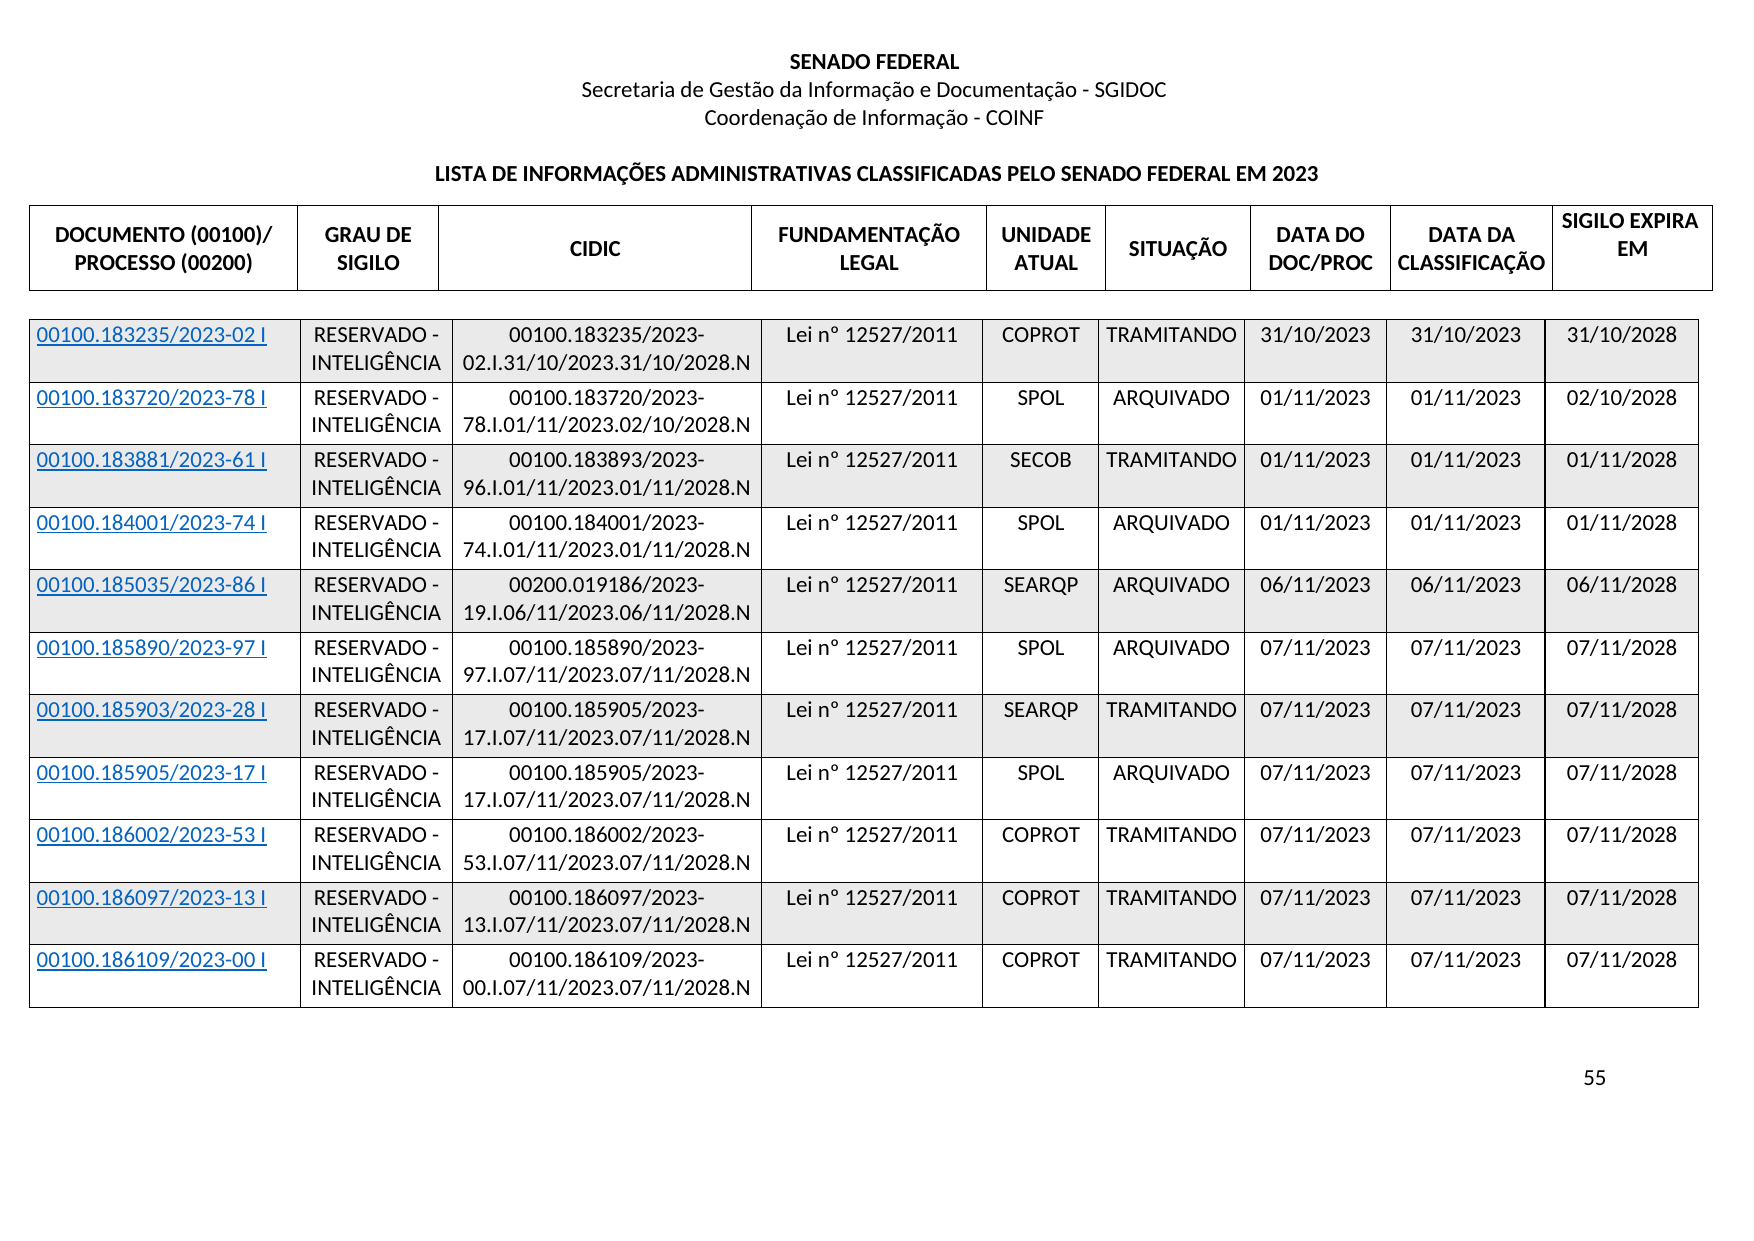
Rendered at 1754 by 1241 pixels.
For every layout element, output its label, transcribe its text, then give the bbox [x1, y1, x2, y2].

table_cell Lei nº 12527/2011 [762, 508, 982, 569]
table_cell COPROT [983, 945, 1098, 1007]
table_cell 01/11/2023 [1387, 508, 1544, 569]
table_cell RESERVADO - INTELIGÊNCIA [301, 883, 452, 944]
table_cell TRAMITANDO [1099, 945, 1244, 1007]
table_cell TRAMITANDO [1099, 695, 1244, 757]
table_cell Lei nº 12527/2011 [762, 945, 982, 1007]
table_cell COPROT [983, 883, 1098, 944]
table_cell RESERVADO - INTELIGÊNCIA [301, 570, 452, 632]
table_cell 00100.183235/2023-02 I [30, 320, 300, 382]
table_cell ARQUIVADO [1099, 633, 1244, 694]
table_cell SEARQP [983, 695, 1098, 757]
table_cell TRAMITANDO [1099, 445, 1244, 507]
table_cell Lei nº 12527/2011 [762, 383, 982, 444]
table_cell 01/11/2023 [1387, 383, 1544, 444]
table_cell 01/11/2023 [1245, 383, 1386, 444]
table_cell Lei nº 12527/2011 [762, 320, 982, 382]
table_cell TRAMITANDO [1099, 820, 1244, 882]
table_cell 00100.186109/2023-00.I.07/11/2023.07/11/2028.N [453, 945, 761, 1007]
table_cell 00100.185905/2023-17 I [30, 758, 300, 819]
table_cell ARQUIVADO [1099, 570, 1244, 632]
table_cell SPOL [983, 633, 1098, 694]
table_cell Lei nº 12527/2011 [762, 883, 982, 944]
table_cell [1699, 632, 1713, 694]
table_cell 00100.185905/2023-17.I.07/11/2023.07/11/2028.N [453, 695, 761, 757]
table_cell RESERVADO - INTELIGÊNCIA [301, 320, 452, 382]
table_cell 06/11/2023 [1245, 570, 1386, 632]
table_cell [1699, 882, 1713, 944]
table_cell 07/11/2028 [1546, 633, 1698, 694]
table_cell RESERVADO - INTELIGÊNCIA [301, 383, 452, 444]
table_cell 07/11/2028 [1546, 883, 1698, 944]
table_cell RESERVADO - INTELIGÊNCIA [301, 820, 452, 882]
table_cell 01/11/2023 [1387, 445, 1544, 507]
table_cell 00100.186002/2023-53.I.07/11/2023.07/11/2028.N [453, 820, 761, 882]
table_cell Lei nº 12527/2011 [762, 633, 982, 694]
table_cell 00100.185890/2023-97.I.07/11/2023.07/11/2028.N [453, 633, 761, 694]
table_cell [1699, 694, 1713, 757]
table_cell 01/11/2023 [1245, 508, 1386, 569]
table_cell SECOB [983, 445, 1098, 507]
table_cell 00100.186097/2023-13.I.07/11/2023.07/11/2028.N [453, 883, 761, 944]
table_cell 00100.185890/2023-97 I [30, 633, 300, 694]
table_cell 00100.185905/2023-17.I.07/11/2023.07/11/2028.N [453, 758, 761, 819]
table_cell [1699, 444, 1713, 507]
table_cell RESERVADO - INTELIGÊNCIA [301, 445, 452, 507]
table_cell 31/10/2028 [1546, 320, 1698, 382]
table_cell 07/11/2023 [1245, 820, 1386, 882]
table_cell 07/11/2028 [1546, 758, 1698, 819]
table_cell 07/11/2023 [1245, 633, 1386, 694]
table_cell Lei nº 12527/2011 [762, 445, 982, 507]
table_cell [1699, 944, 1713, 1007]
table_cell TRAMITANDO [1099, 320, 1244, 382]
table_cell ARQUIVADO [1099, 383, 1244, 444]
table_cell 07/11/2023 [1245, 758, 1386, 819]
table_cell 01/11/2028 [1546, 445, 1698, 507]
table_cell 00100.183881/2023-61 I [30, 445, 300, 507]
table_cell Lei nº 12527/2011 [762, 758, 982, 819]
table_cell 00100.185903/2023-28 I [30, 695, 300, 757]
table_cell 00100.183720/2023-78.I.01/11/2023.02/10/2028.N [453, 383, 761, 444]
table_cell [1699, 382, 1713, 444]
table_cell 00100.183235/2023-02.I.31/10/2023.31/10/2028.N [453, 320, 761, 382]
table_cell COPROT [983, 820, 1098, 882]
table_cell 07/11/2028 [1546, 695, 1698, 757]
table_cell 07/11/2023 [1387, 633, 1544, 694]
table_cell RESERVADO - INTELIGÊNCIA [301, 945, 452, 1007]
table_cell 07/11/2023 [1245, 883, 1386, 944]
table_cell 31/10/2023 [1387, 320, 1544, 382]
table_cell 02/10/2028 [1546, 383, 1698, 444]
table_cell RESERVADO - INTELIGÊNCIA [301, 695, 452, 757]
table_cell 01/11/2023 [1245, 445, 1386, 507]
table_cell 00100.185035/2023-86 I [30, 570, 300, 632]
table_cell 07/11/2028 [1546, 945, 1698, 1007]
table_cell 07/11/2023 [1387, 695, 1544, 757]
table_cell 00100.186097/2023-13 I [30, 883, 300, 944]
table_cell 07/11/2028 [1546, 820, 1698, 882]
table_cell 06/11/2023 [1387, 570, 1544, 632]
table_cell 07/11/2023 [1245, 695, 1386, 757]
table_cell 07/11/2023 [1387, 945, 1544, 1007]
table_cell SPOL [983, 758, 1098, 819]
table_cell Lei nº 12527/2011 [762, 570, 982, 632]
table_cell 07/11/2023 [1387, 758, 1544, 819]
table_cell [1699, 569, 1713, 632]
table_cell [1699, 757, 1713, 819]
table_cell 00100.186002/2023-53 I [30, 820, 300, 882]
table_cell RESERVADO - INTELIGÊNCIA [301, 508, 452, 569]
table_cell ARQUIVADO [1099, 508, 1244, 569]
table_cell 00100.184001/2023-74.I.01/11/2023.01/11/2028.N [453, 508, 761, 569]
table_cell 01/11/2028 [1546, 508, 1698, 569]
table_cell 07/11/2023 [1387, 820, 1544, 882]
table_cell 00100.184001/2023-74 I [30, 508, 300, 569]
table_cell 00100.183720/2023-78 I [30, 383, 300, 444]
table_cell 06/11/2028 [1546, 570, 1698, 632]
table_cell RESERVADO - INTELIGÊNCIA [301, 633, 452, 694]
table_cell Lei nº 12527/2011 [762, 695, 982, 757]
table_cell [1699, 319, 1713, 382]
table_cell 00200.019186/2023-19.I.06/11/2023.06/11/2028.N [453, 570, 761, 632]
table_cell Lei nº 12527/2011 [762, 820, 982, 882]
table_cell RESERVADO - INTELIGÊNCIA [301, 758, 452, 819]
table_cell SPOL [983, 508, 1098, 569]
table_cell [1699, 507, 1713, 569]
table_cell 07/11/2023 [1245, 945, 1386, 1007]
table_cell 31/10/2023 [1245, 320, 1386, 382]
table_cell COPROT [983, 320, 1098, 382]
table_cell TRAMITANDO [1099, 883, 1244, 944]
table_cell 00100.183893/2023-96.I.01/11/2023.01/11/2028.N [453, 445, 761, 507]
table_cell SEARQP [983, 570, 1098, 632]
table_cell [1699, 819, 1713, 882]
table_cell ARQUIVADO [1099, 758, 1244, 819]
table_cell 07/11/2023 [1387, 883, 1544, 944]
table_cell 00100.186109/2023-00 I [30, 945, 300, 1007]
table_cell SPOL [983, 383, 1098, 444]
